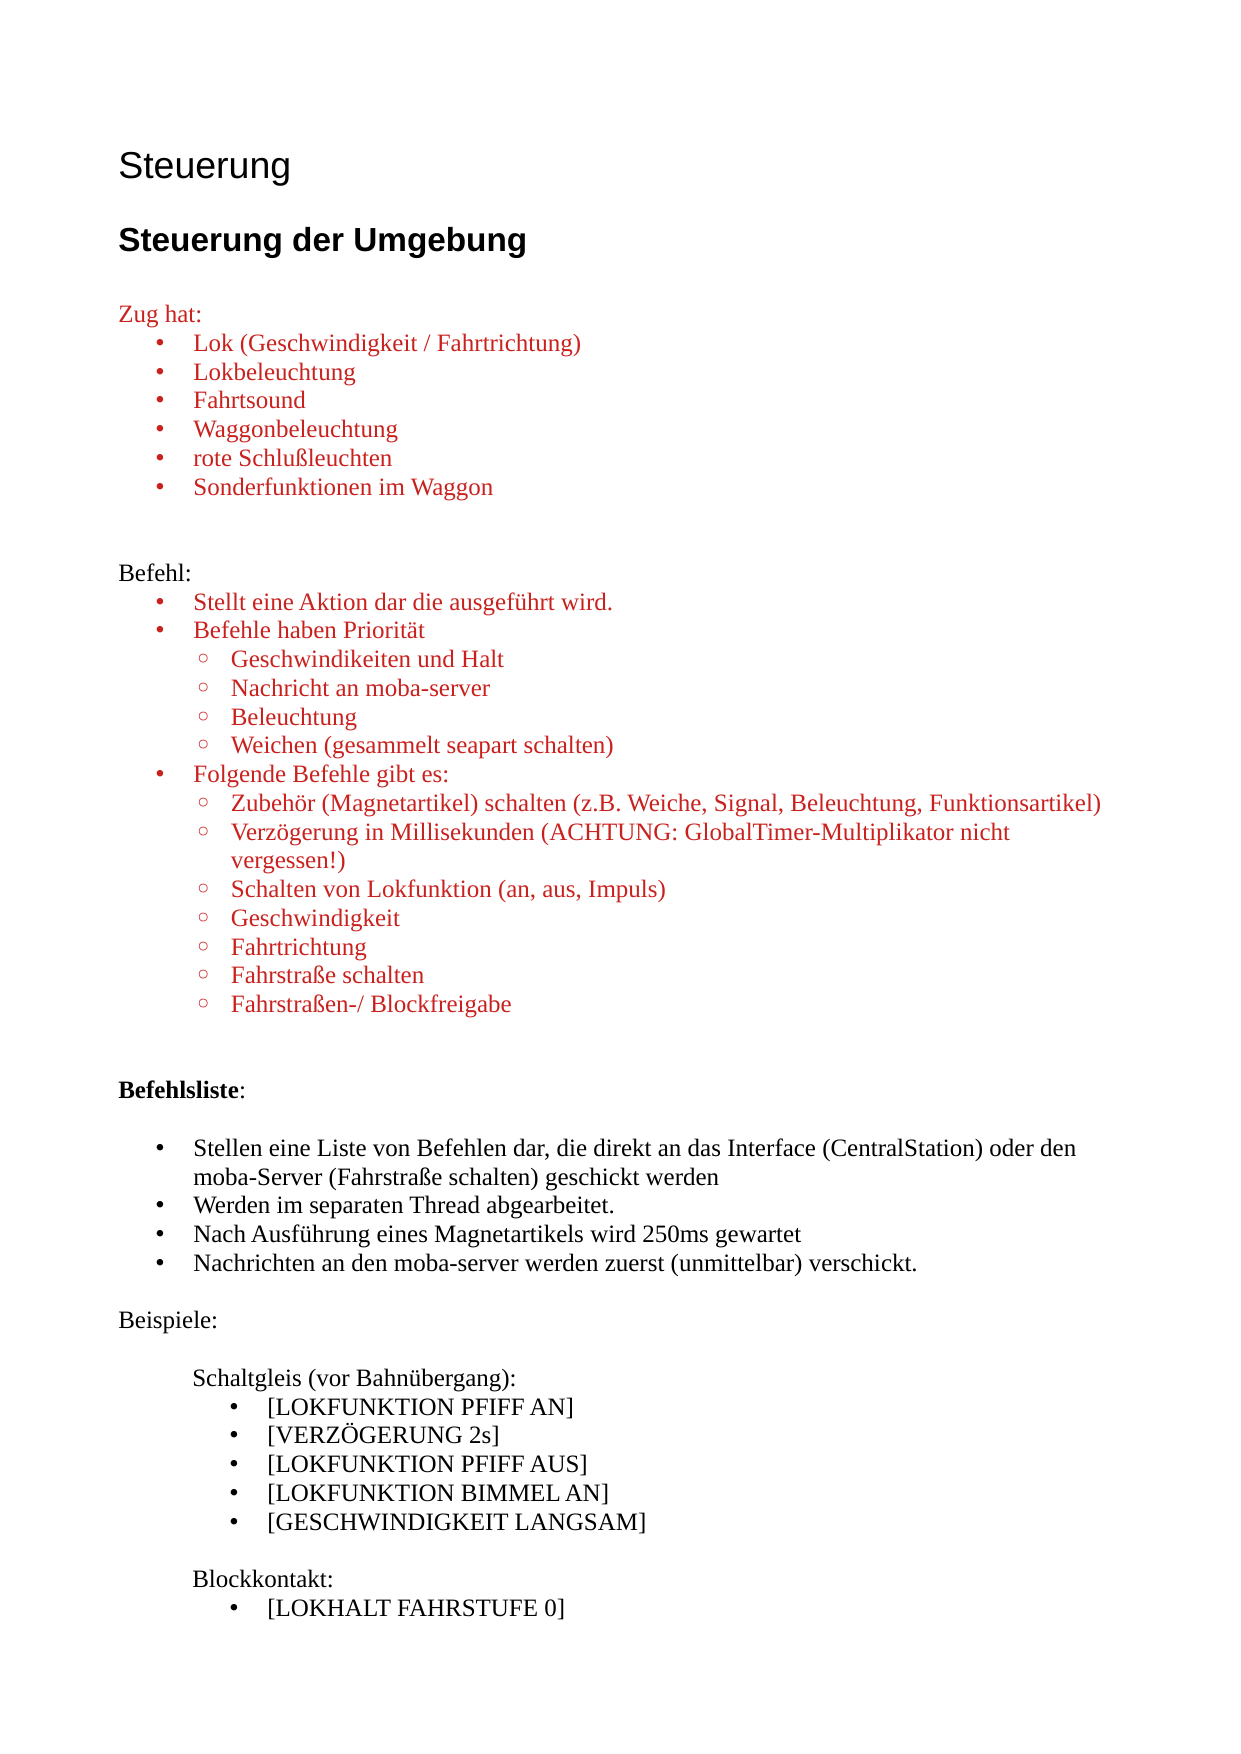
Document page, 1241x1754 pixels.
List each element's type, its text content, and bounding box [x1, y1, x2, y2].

list Zubehör (Magnetartikel) schalten (z.B. Weiche, Signal, Beleuchtung, Funktionsartikel) [193, 788, 1122, 817]
list Nachricht an moba-server [193, 673, 1122, 702]
list Beleuchtung [193, 702, 1122, 731]
text Befehlsliste: [118, 1076, 1122, 1104]
list Waggonbeleuchtung [156, 414, 1122, 443]
subtitle Steuerung [118, 143, 1122, 186]
list Lok (Geschwindigkeit / Fahrtrichtung) [156, 328, 1122, 357]
list Folgende Befehle gibt es: [156, 759, 1122, 788]
list [LOKFUNKTION PFIFF AN] [229, 1392, 1122, 1421]
list Befehle haben Priorität [156, 616, 1122, 644]
list [LOKFUNKTION PFIFF AUS] [229, 1449, 1122, 1478]
list Lokbeleuchtung [156, 357, 1122, 386]
list Fahrstraßen-/ Blockfreigabe [193, 989, 1122, 1018]
list Nachrichten an den moba-server werden zuerst (unmittelbar) verschickt. [156, 1248, 1122, 1277]
list [VERZÖGERUNG 2s] [229, 1421, 1122, 1449]
list Fahrstraße schalten [193, 961, 1122, 989]
list Weichen (gesammelt seapart schalten) [193, 731, 1122, 759]
list [LOKFUNKTION BIMMEL AN] [229, 1478, 1122, 1507]
list Stellt eine Aktion dar die ausgeführt wird. [156, 587, 1122, 616]
list Verzögerung in Millisekunden (ACHTUNG: GlobalTimer-Multiplikator nicht vergessen!) [193, 817, 1122, 874]
text Zug hat: [118, 299, 1122, 328]
list [LOKHALT FAHRSTUFE 0] [229, 1593, 1122, 1622]
list Sonderfunktionen im Waggon [156, 472, 1122, 501]
list Stellen eine Liste von Befehlen dar, die direkt an das Interface (CentralStation) oder den moba-Server (Fahrstraße schalten) geschickt werden [156, 1133, 1122, 1191]
list Geschwindigkeit [193, 903, 1122, 932]
list rote Schlußleuchten [156, 443, 1122, 472]
text Beispiele: [118, 1306, 1122, 1334]
list Fahrtsound [156, 386, 1122, 414]
list Fahrtrichtung [193, 932, 1122, 961]
text Befehl: [118, 558, 1122, 587]
text Schaltgleis (vor Bahnübergang): [118, 1363, 1122, 1392]
list Werden im separaten Thread abgearbeitet. [156, 1191, 1122, 1219]
text Blockkontakt: [118, 1564, 1122, 1593]
list Schalten von Lokfunktion (an, aus, Impuls) [193, 874, 1122, 903]
subtitle Steuerung der Umgebung [118, 219, 1122, 258]
list [GESCHWINDIGKEIT LANGSAM] [229, 1507, 1122, 1536]
list Nach Ausführung eines Magnetartikels wird 250ms gewartet [156, 1219, 1122, 1248]
list Geschwindikeiten und Halt [193, 644, 1122, 673]
